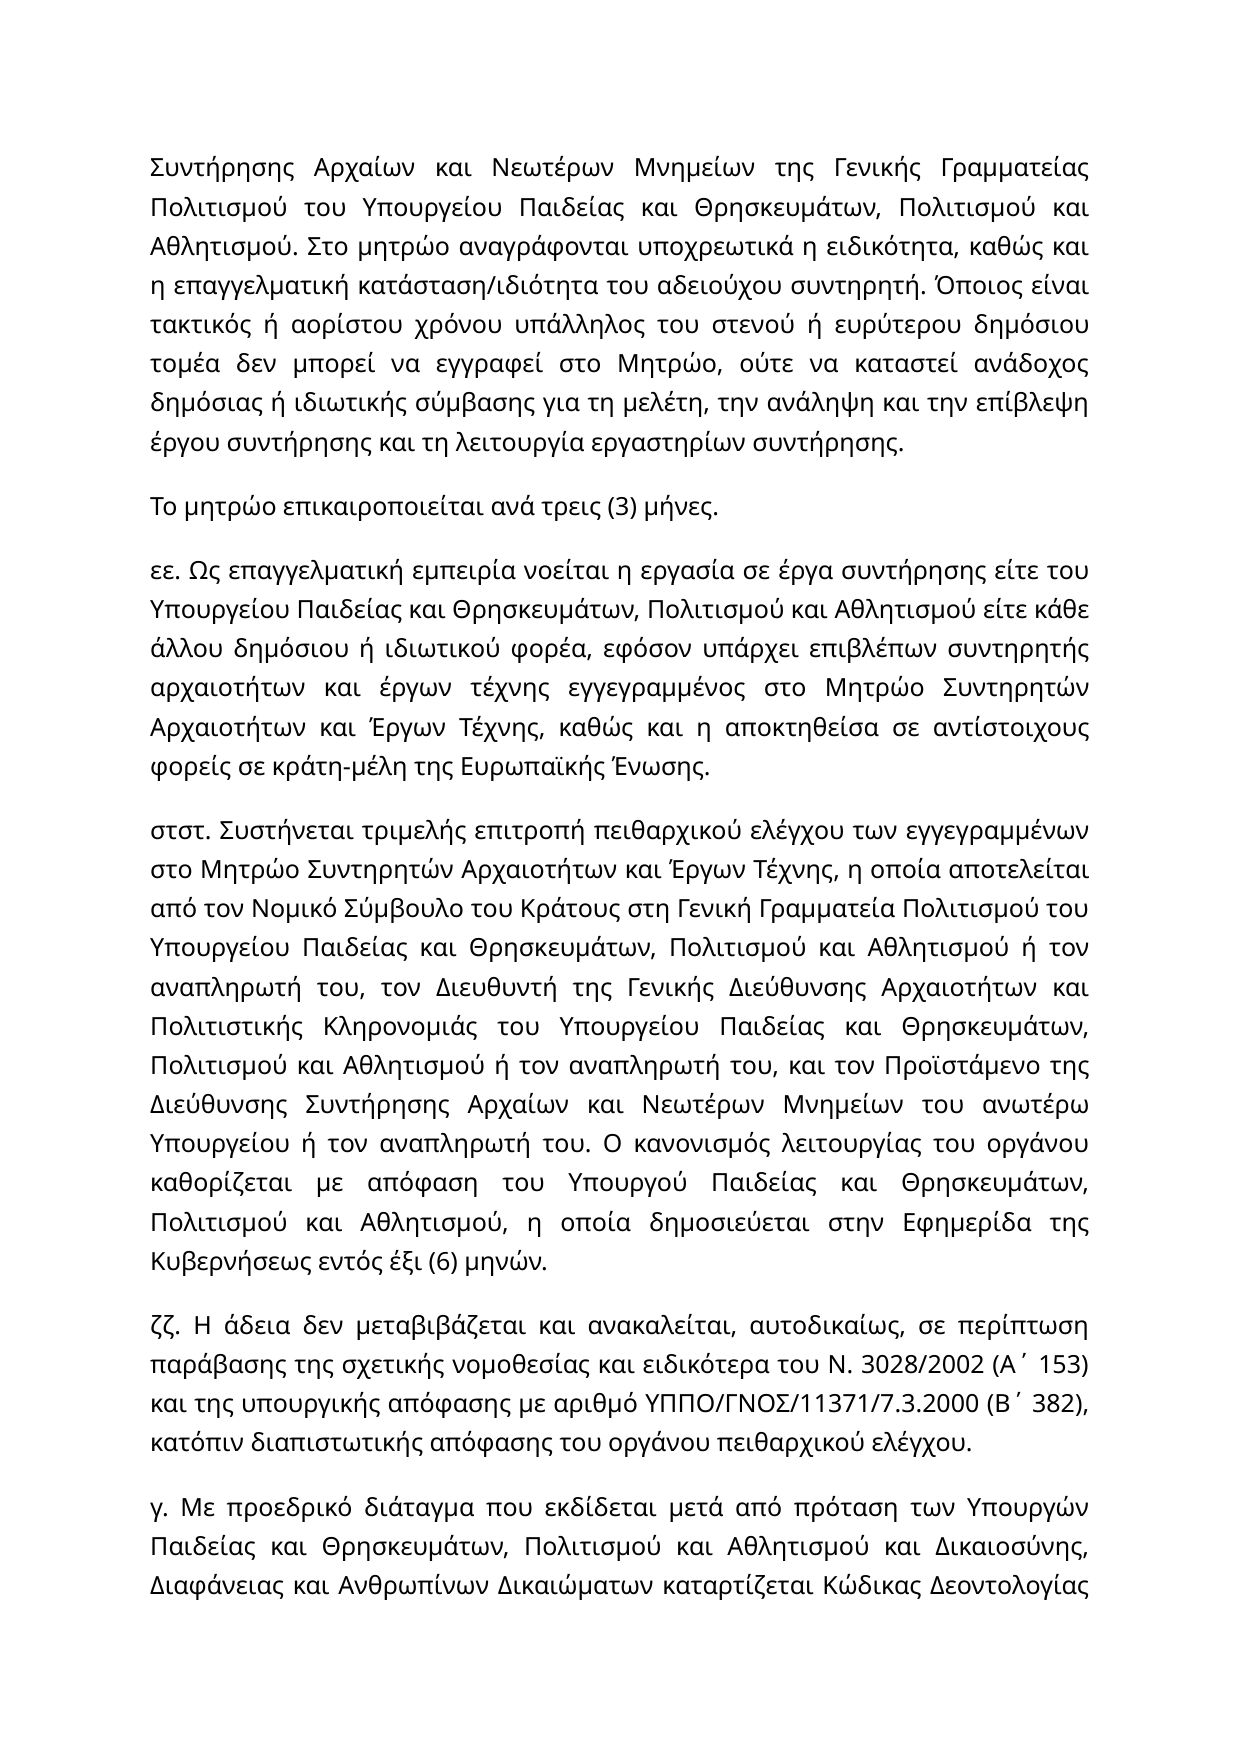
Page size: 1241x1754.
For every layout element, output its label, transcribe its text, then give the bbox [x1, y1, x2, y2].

text γ. Με προεδρικό διάταγμα που εκδίδεται μετά από πρόταση των Υπουργών Παιδείας και Θρησκευμάτων, Πολιτισμού και Αθλητισμού και Δικαιοσύνης, Διαφάνειας και Ανθρωπίνων Δικαιώματων καταρτίζεται Κώδικας Δεοντολογίας [150, 1489, 1090, 1602]
text στστ. Συστήνεται τριμελής επιτροπή πειθαρχικού ελέγχου των εγγεγραμμένων στο Μητρώο Συντηρητών Αρχαιοτήτων και Έργων Τέχνης, η οποία αποτελείται από τον Νομικό Σύμβουλο του Κράτους στη Γενική Γραμματεία Πολιτισμού του Υπουργείου Παιδείας και Θρησκευμάτων, Πολιτισμού και Αθλητισμού ή τον αναπληρωτή του, τον Διευθυντή της Γενικής Διεύθυνσης Αρχαιοτήτων και Πολιτιστικής Κληρονομιάς του Υπουργείου Παιδείας και Θρησκευμάτων, Πολιτισμού και Αθλητισμού ή τον αναπληρωτή του, και τον Προϊστάμενο της Διεύθυνσης Συντήρησης Αρχαίων και Νεωτέρων Μνημείων του ανωτέρω Υπουργείου ή τον αναπληρωτή του. Ο κανονισμός λειτουργίας του οργάνου καθορίζεται με απόφαση του Υπουργού Παιδείας και Θρησκευμάτων, Πολιτισμού και Αθλητισμού, η οποία δημοσιεύεται στην Εφημερίδα της Κυβερνήσεως εντός έξι (6) μηνών. [150, 812, 1090, 1277]
text Συντήρησης Αρχαίων και Νεωτέρων Μνημείων της Γενικής Γραμματείας Πολιτισμού του Υπουργείου Παιδείας και Θρησκευμάτων, Πολιτισμού και Αθλητισμού. Στο μητρώο αναγράφονται υποχρεωτικά η ειδικότητα, καθώς και η επαγγελματική κατάσταση/ιδιότητα του αδειούχου συντηρητή. Όποιος είναι τακτικός ή αορίστου χρόνου υπάλληλος του στενού ή ευρύτερου δημόσιου τομέα δεν μπορεί να εγγραφεί στο Μητρώο, ούτε να καταστεί ανάδοχος δημόσιας ή ιδιωτικής σύμβασης για τη μελέτη, την ανάληψη και την επίβλεψη έργου συντήρησης και τη λειτουρ­γία εργαστηρίων συντήρησης. [150, 150, 1090, 458]
text ζζ. Η άδεια δεν μεταβιβάζεται και ανακαλείται, αυτοδικαίως, σε περίπτωση παράβασης της σχετικής νομοθεσίας και ειδικότερα του Ν. 3028/2002 (Α΄ 153) και της υπουργικής απόφασης με αριθμό ΥΠΠΟ/ΓΝΟΣ/11371/7.3.2000 (Β΄ 382), κατόπιν διαπιστωτικής απόφασης του οργάνου πειθαρχικού ελέγχου. [150, 1307, 1090, 1459]
text Το μητρώο επικαιροποιείται ανά τρεις (3) μήνες. [150, 488, 1090, 522]
text εε. Ως επαγγελματική εμπειρία νοείται η εργασία σε έργα συντήρησης είτε του Υπουργείου Παιδείας και Θρησκευμάτων, Πολιτισμού και Αθλητισμού είτε κάθε άλλου δημόσιου ή ιδιωτικού φορέα, εφόσον υπάρχει επιβλέπων συντηρητής αρχαιοτήτων και έργων τέχνης εγγεγραμμένος στο Μητρώο Συντηρητών Αρχαιοτήτων και Έργων Τέχνης, καθώς και η αποκτηθείσα σε αντίστοιχους φορείς σε κράτη-μέλη της Ευρωπαϊκής Ένωσης. [150, 552, 1090, 782]
